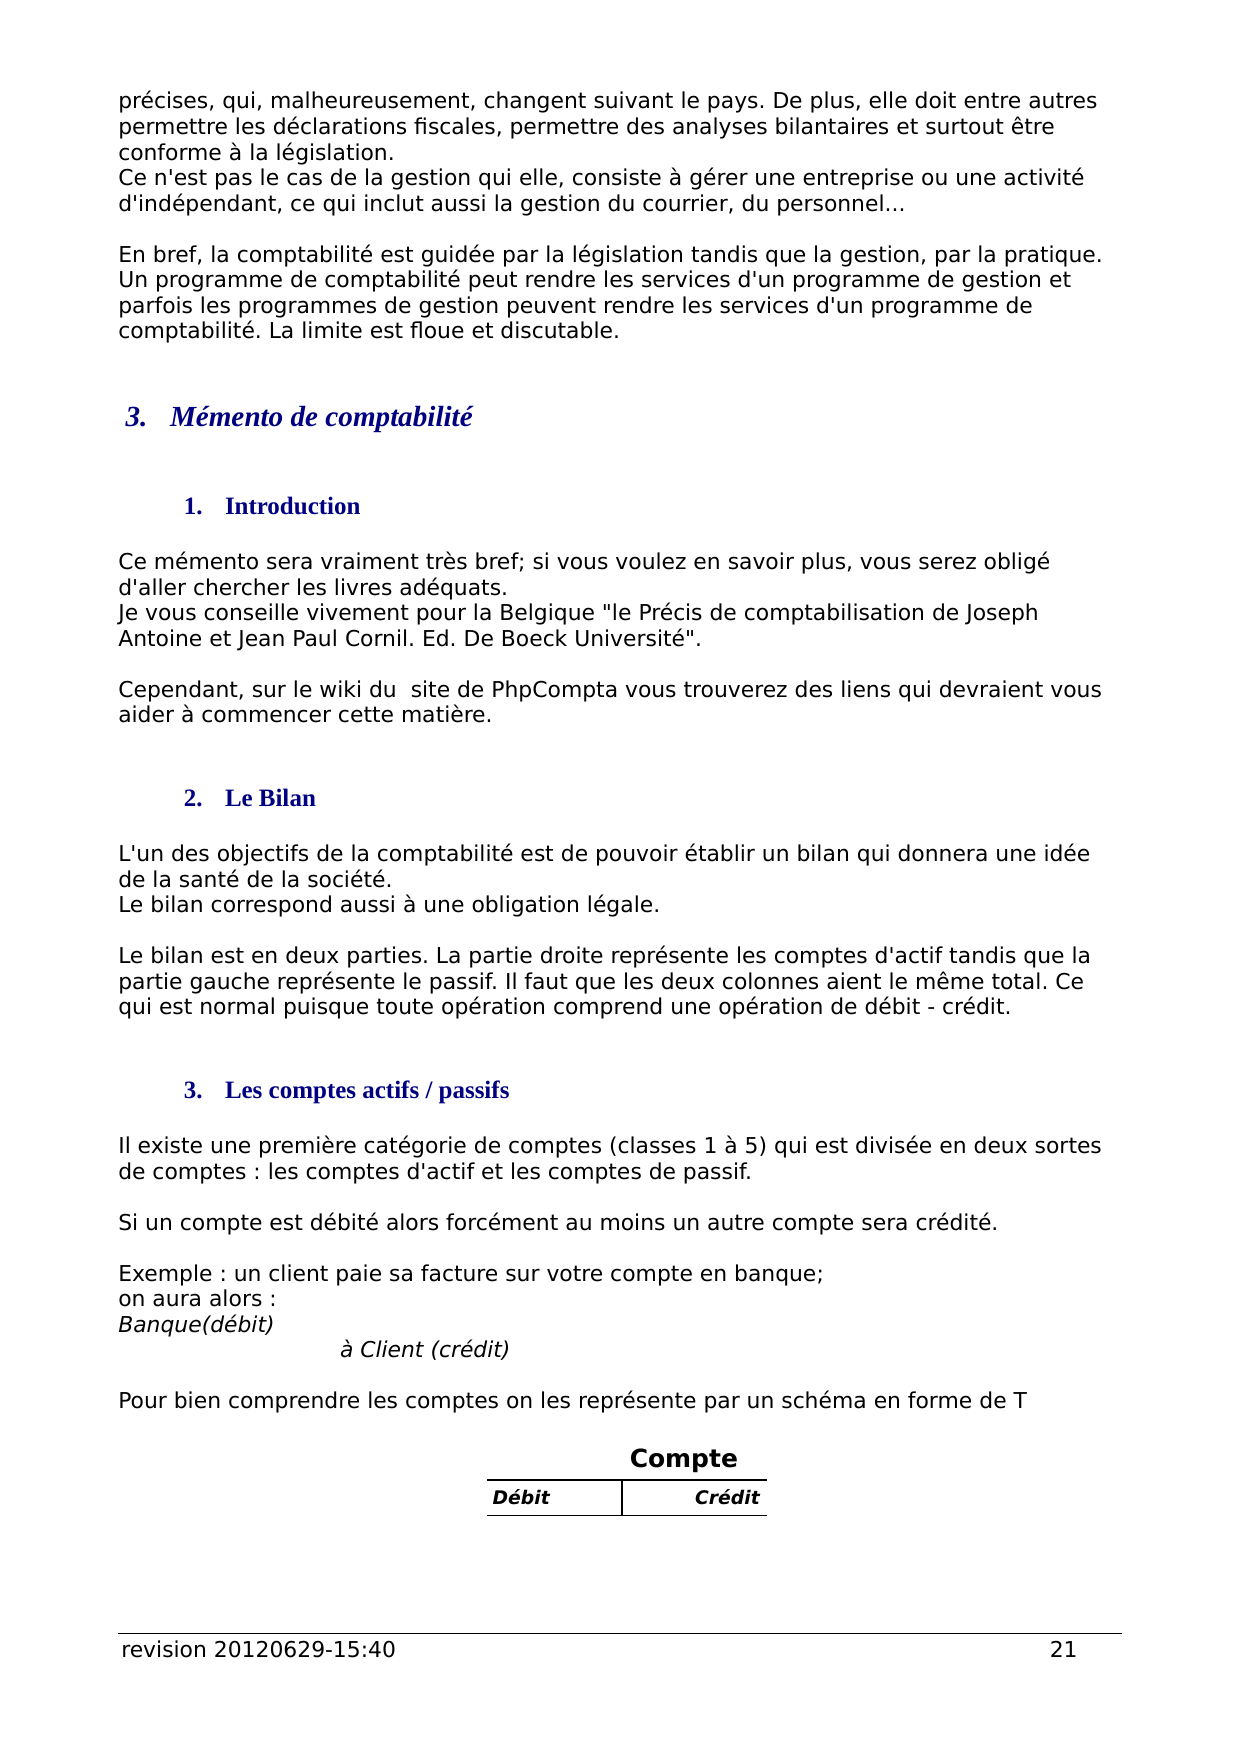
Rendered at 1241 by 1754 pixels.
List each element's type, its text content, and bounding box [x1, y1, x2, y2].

text Ce mémento sera vraiment très bref; si vous voulez en savoir plus, vous serez obligé d'aller chercher les livres adéquats. [118, 549, 1122, 601]
subtitle Les comptes actifs / passifs [177, 1075, 1122, 1104]
text Si un compte est débité alors forcément au moins un autre compte sera crédité. [118, 1210, 1122, 1235]
text L'un des objectifs de la comptabilité est de pouvoir établir un bilan qui donnera une idée de la santé de la société. [118, 841, 1122, 892]
text Je vous conseille vivement pour la Belgique "le Précis de comptabilisation de Joseph Antoine et Jean Paul Cornil. Ed. De Boeck Université". [118, 601, 1122, 652]
table_header Compte [487, 1439, 767, 1479]
text Le bilan est en deux parties. La partie droite représente les comptes d'actif tandis que la partie gauche représente le passif. Il faut que les deux colonnes aient le même total. Ce qui est normal puisque toute opération comprend une opération de débit - crédit. [118, 943, 1122, 1020]
text Il existe une première catégorie de comptes (classes 1 à 5) qui est divisée en deux sortes de comptes : les comptes d'actif et les comptes de passif. [118, 1133, 1125, 1184]
text Exemple : un client paie sa facture sur votre compte en banque; [118, 1261, 1122, 1286]
text on aura alors : [118, 1286, 1122, 1312]
subtitle Mémento de comptabilité [118, 399, 1122, 432]
table_cell Crédit [623, 1481, 767, 1515]
table_cell Débit [487, 1481, 621, 1515]
text Cependant, sur le wiki du site de PhpCompta vous trouverez des liens qui devraient vous aider à commencer cette matière. [118, 677, 1122, 728]
subtitle Le Bilan [177, 783, 1122, 812]
subtitle Introduction [177, 491, 1122, 520]
text à Client (crédit) [118, 1337, 1122, 1363]
text Ce n'est pas le cas de la gestion qui elle, consiste à gérer une entreprise ou une activité d'indépendant, ce qui inclut aussi la gestion du courrier, du personnel... [118, 165, 1122, 216]
text Pour bien comprendre les comptes on les représente par un schéma en forme de T [118, 1388, 1122, 1414]
text précises, qui, malheureusement, changent suivant le pays. De plus, elle doit entre autres permettre les déclarations fiscales, permettre des analyses bilantaires et surtout être conforme à la législation. [118, 88, 1122, 165]
text Banque(débit) [118, 1312, 1122, 1337]
text En bref, la comptabilité est guidée par la législation tandis que la gestion, par la pratique. Un programme de comptabilité peut rendre les services d'un programme de gestion et parfois les programmes de gestion peuvent rendre les services d'un programme de comptabilité. La limite est floue et discutable. [118, 242, 1122, 344]
text Le bilan correspond aussi à une obligation légale. [118, 892, 1122, 918]
